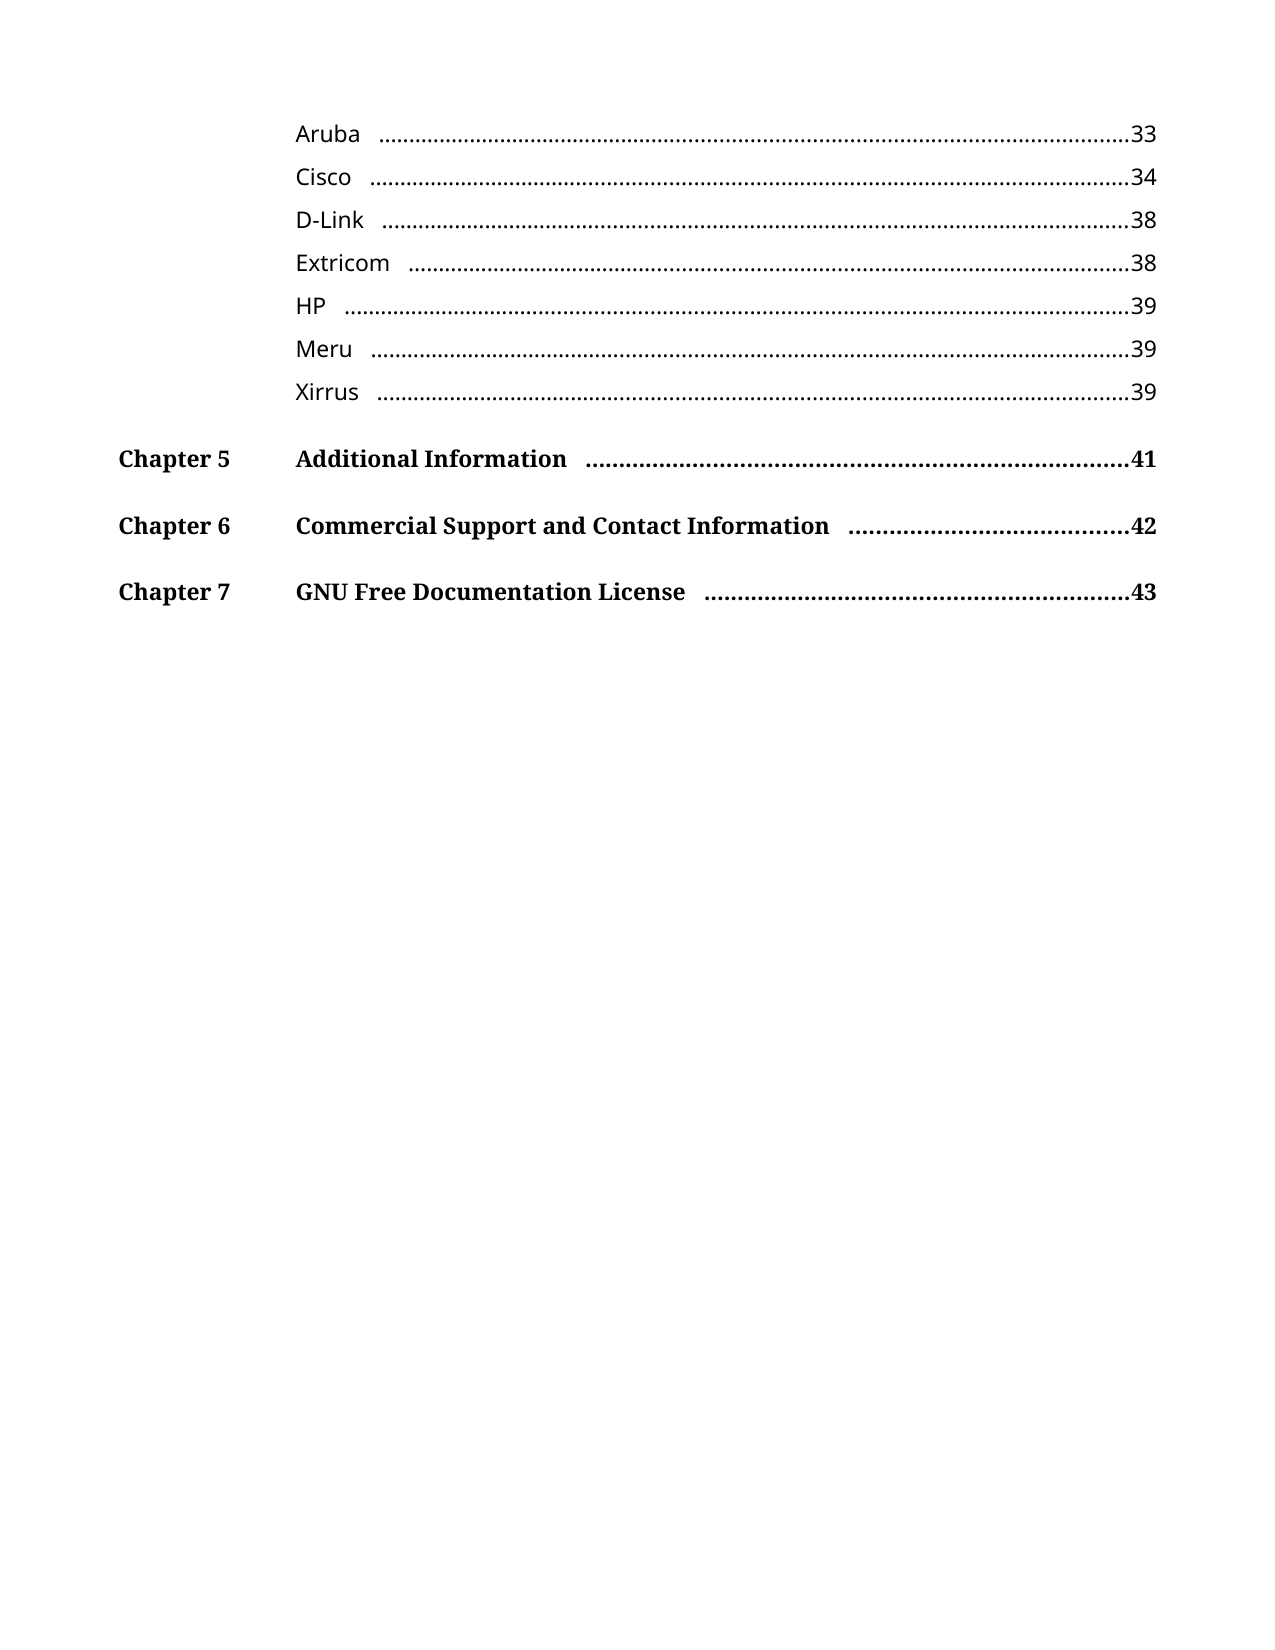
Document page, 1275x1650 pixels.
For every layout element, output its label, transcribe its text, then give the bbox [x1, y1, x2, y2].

text Aruba 33 [295, 118, 1157, 149]
text Meru 39 [295, 333, 1157, 364]
text Chapter 5 Additional Information 41 [118, 443, 1157, 474]
text Cisco 34 [295, 161, 1157, 192]
text Chapter 6 Commercial Support and Contact Information 42 [118, 509, 1157, 541]
text Extricom 38 [295, 247, 1157, 278]
text HP 39 [295, 290, 1157, 321]
text D-Link 38 [295, 204, 1157, 235]
text Xirrus 39 [295, 376, 1157, 407]
text Chapter 7 GNU Free Documentation License 43 [118, 576, 1157, 607]
